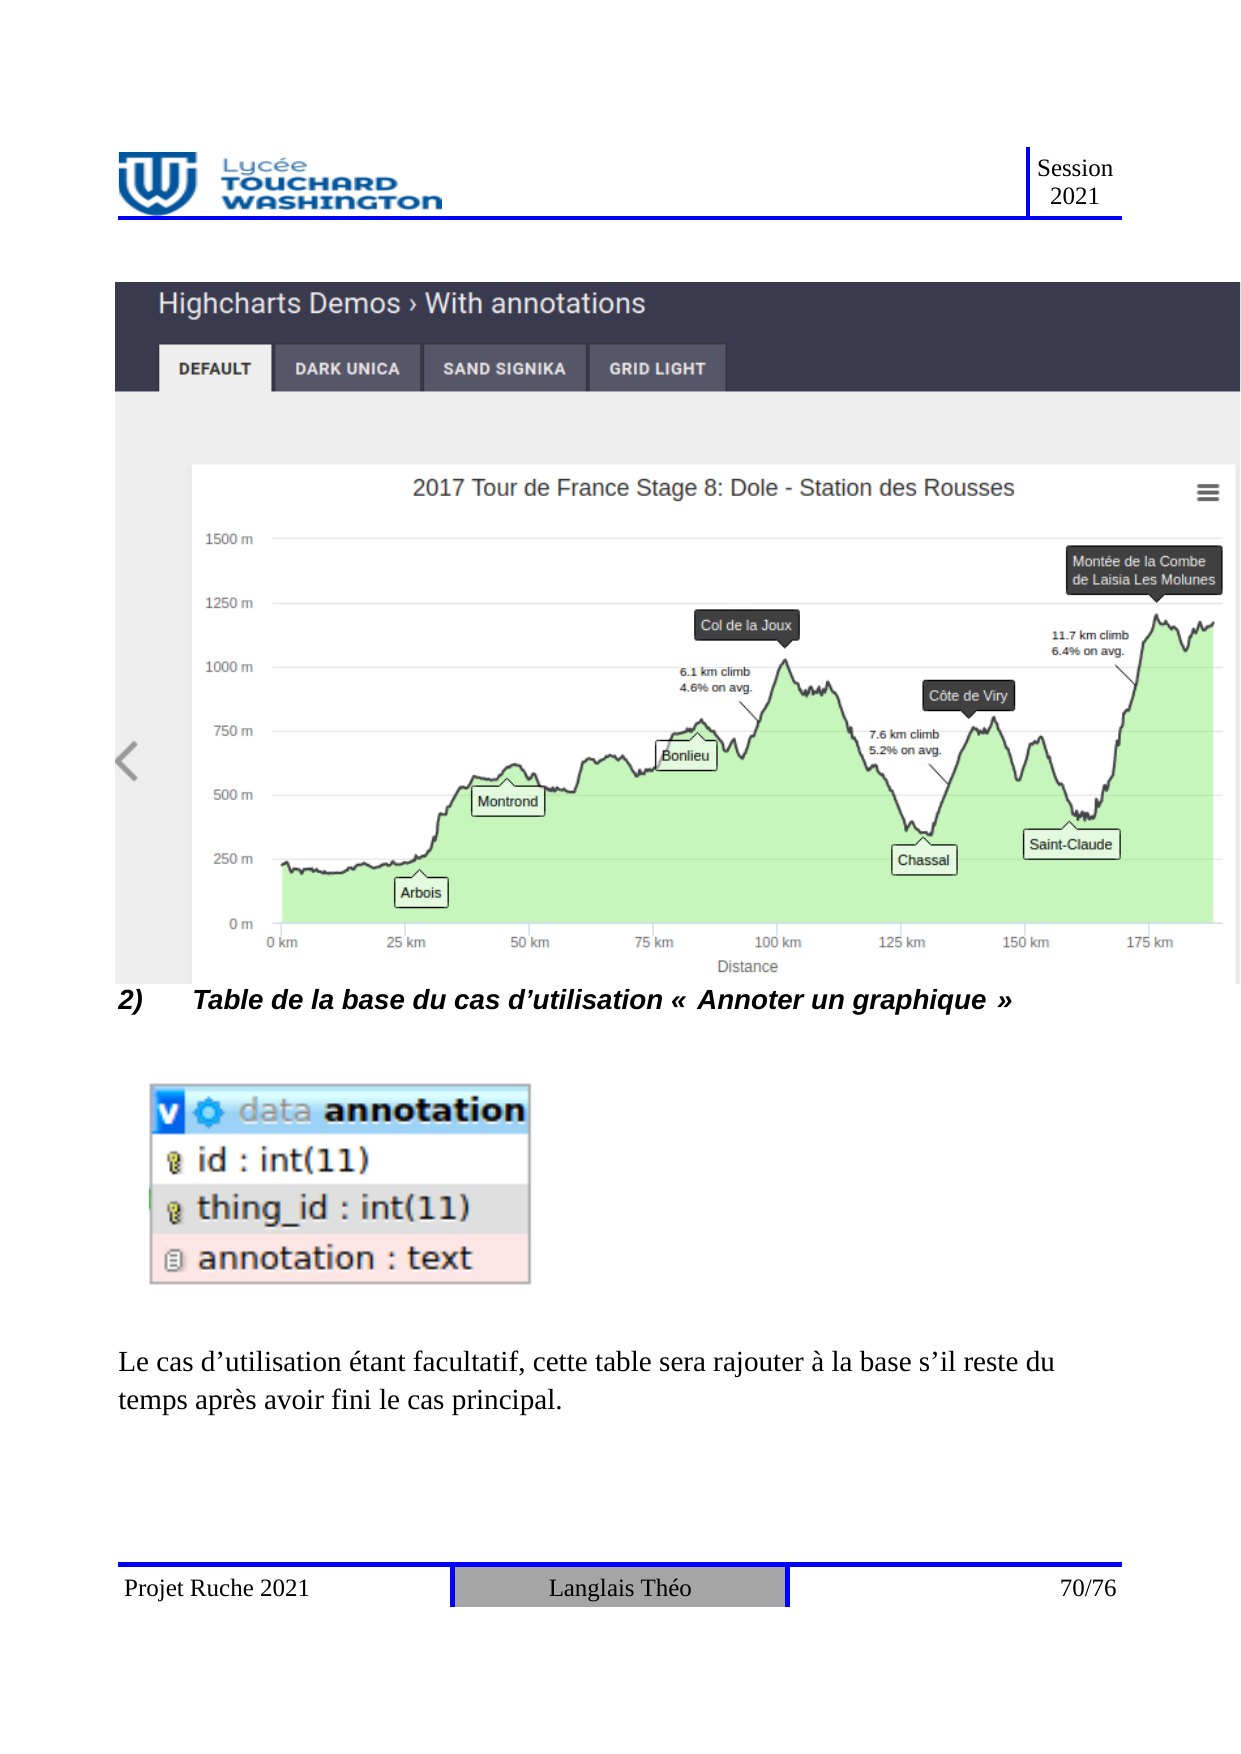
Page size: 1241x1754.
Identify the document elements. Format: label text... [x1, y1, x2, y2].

subtitle Table de la base du cas d’utilisation « Annoter un graphique » [118, 984, 1122, 1016]
picture [148, 1082, 539, 1290]
picture [118, 152, 442, 216]
subtitle [118, 278, 1122, 282]
picture [115, 282, 1241, 984]
text Le cas d’utilisation étant facultatif, cette table sera rajouter à la base s’il reste du temps après avoir fini le cas principal. [118, 1344, 1122, 1416]
